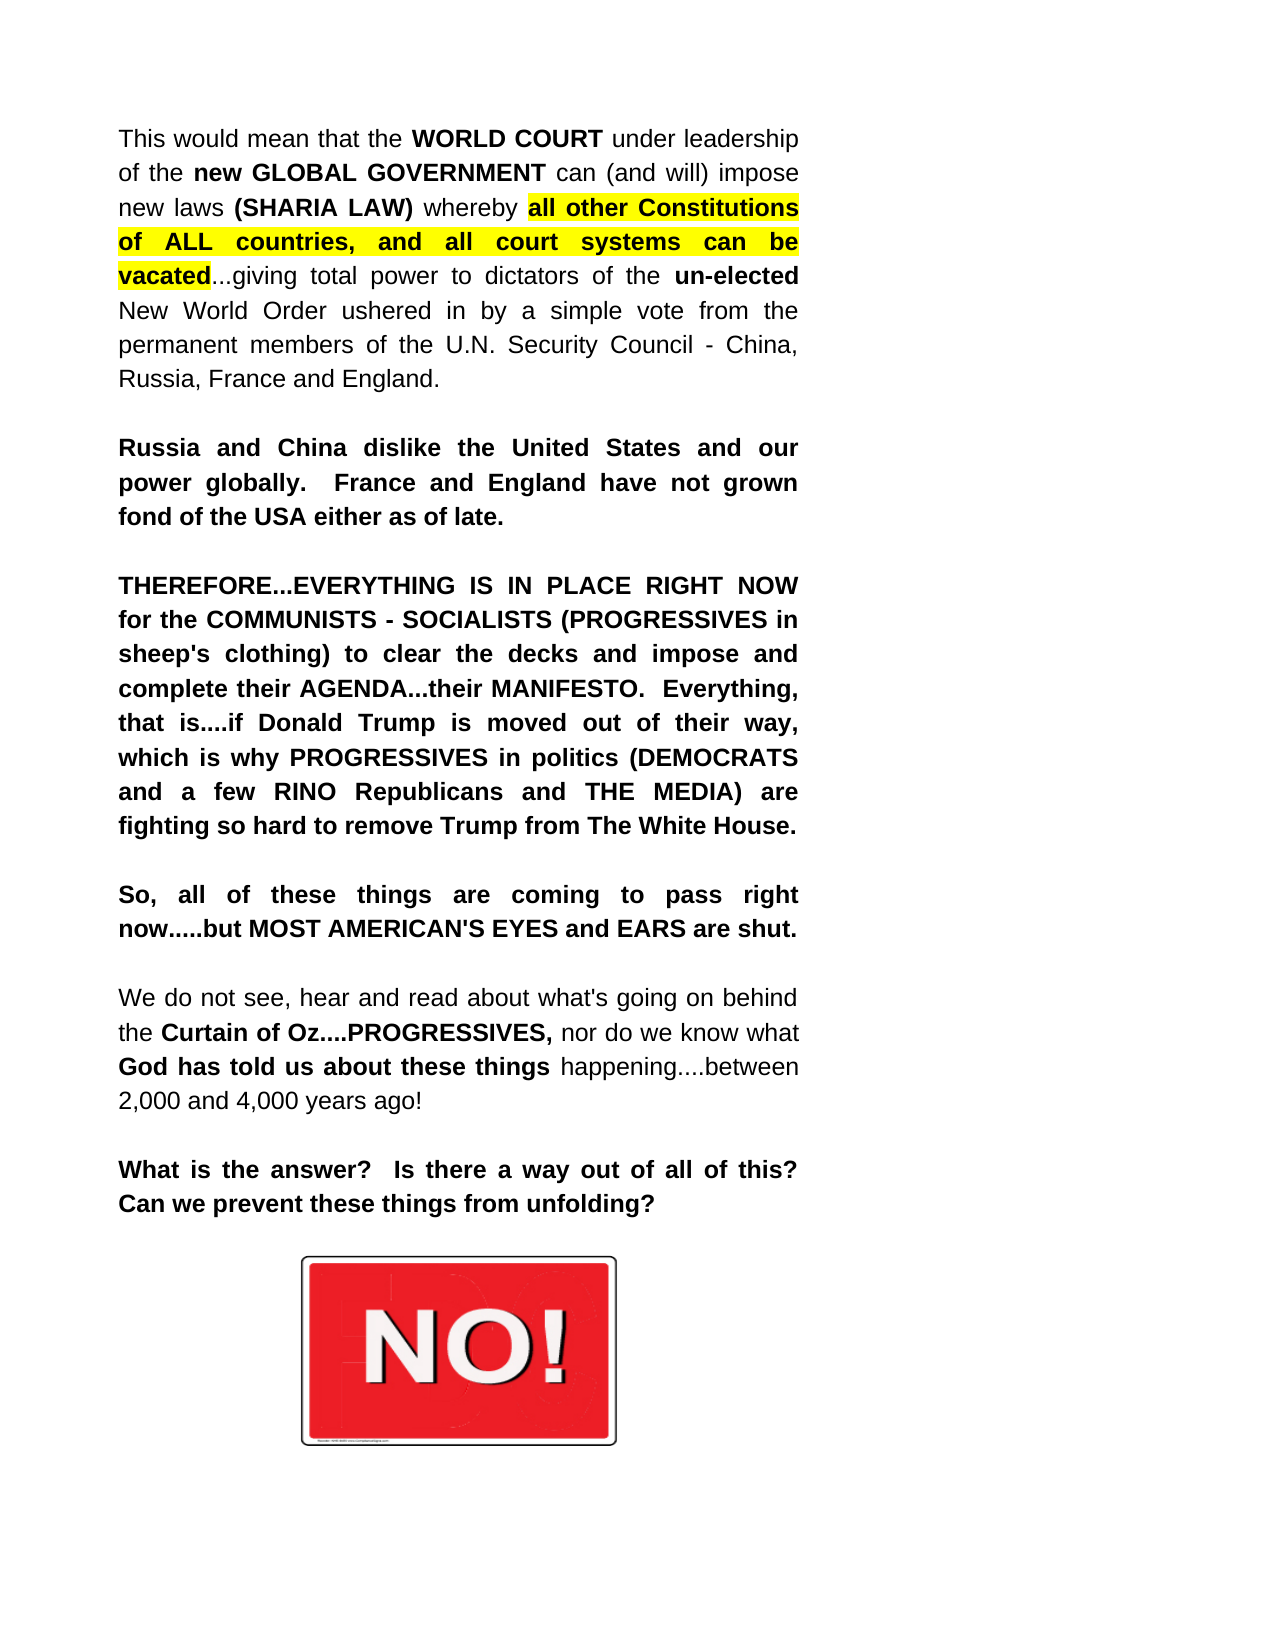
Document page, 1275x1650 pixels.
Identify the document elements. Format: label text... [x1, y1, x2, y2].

picture [300, 1252, 618, 1449]
text We do not see, hear and read about what's going on behind the Curtain of Oz....PROGRESSIVES, nor do we know what God has told us about these things happening....between 2,000 and 4,000 years ago! [118, 977, 799, 1115]
text This would mean that the WORLD COURT under leadership of the new GLOBAL GOVERNMENT can (and will) impose new laws (SHARIA LAW) whereby all other Constitutions of ALL countries, and all court systems can be vacated...giving total power to dictators of the un-elected New World Order ushered in by a simple vote from the permanent members of the U.N. Security Council - China, Russia, France and England. [118, 118, 799, 393]
text Russia and China dislike the United States and our power globally. France and England have not grown fond of the USA either as of late. [118, 427, 799, 531]
text What is the answer? Is there a way out of all of this? Can we prevent these things from unfolding? [118, 1149, 799, 1218]
text THEREFORE...EVERYTHING IS IN PLACE RIGHT NOW for the COMMUNISTS - SOCIALISTS (PROGRESSIVES in sheep's clothing) to clear the decks and impose and complete their AGENDA...their MANIFESTO. Everything, that is....if Donald Trump is moved out of their way, which is why PROGRESSIVES in politics (DEMOCRATS and a few RINO Republicans and THE MEDIA) are fighting so hard to remove Trump from The White House. [118, 565, 799, 840]
text So, all of these things are coming to pass right now.....but MOST AMERICAN'S EYES and EARS are shut. [118, 874, 799, 943]
